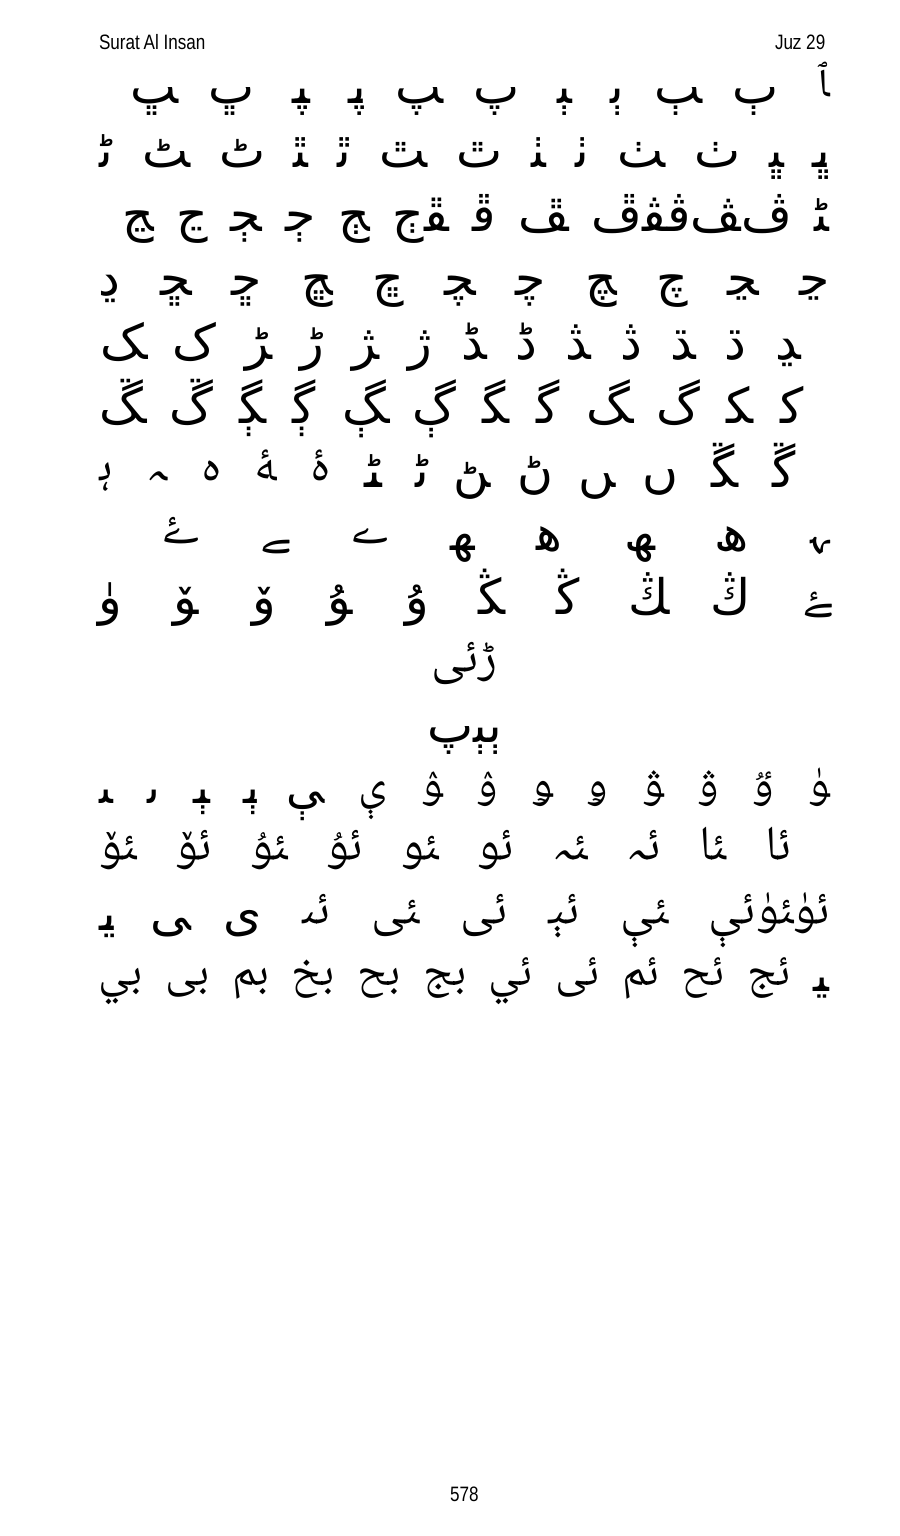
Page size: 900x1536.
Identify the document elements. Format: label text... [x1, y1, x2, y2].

text ﭩ ﭪﭫﭬﭭﭮ ﭯ ﭰ ﭱﭲ ﭳ ﭴ ﭵ ﭶ ﭷ [99, 188, 829, 252]
text ﮩ ﮪ ﮫ ﮬ ﮭ ﮮ ﮯ ﮰ [99, 507, 829, 571]
text ﯴﯵﯶ ﯷ ﯸ ﯹ ﯺ ﯻ ﯼ ﯽ ﯾ [99, 886, 829, 950]
text ﮐ ﮑ ﮒ ﮓ ﮔ ﮕ ﮖ ﮗ ﮘ ﮙ ﮚ ﮛ [99, 379, 829, 443]
text ﮃ ﮄ ﮅ ﮆ ﮇ ﮈ ﮉ ﮊ ﮋ ﮌ ﮍ ﮎ ﮏ [99, 315, 829, 379]
text ﯪ ﯫ ﯬ ﯭ ﯮ ﯯ ﯰ ﯱ ﯲ ﯳ [99, 822, 829, 886]
text ﮜ ﮝ ﮞ ﮟ ﮠ ﮡ ﮢ ﮣ ﮤ ﮥ ﮦ ﮧ ﮨ [99, 443, 829, 507]
text ﮱ ﯓ ﯔ ﯕ ﯖ ﯗ ﯘ ﯙ ﯚ ﯛ [99, 571, 829, 635]
text ﯜ ﯝ ﯞ ﯟ ﯠ ﯡ ﯢ ﯣ ﯤ ﯥ ﯦ ﯧ ﯨ ﯩ [99, 762, 829, 822]
text ﭔﭕﭖ [99, 698, 829, 762]
text ﭜ ﭝ ﭞ ﭟ ﭠ ﭡ ﭢ ﭣ ﭤ ﭥ ﭦ ﭧ ﭨ [99, 124, 829, 188]
text ﭸ ﭹ ﭺ ﭻ ﭼ ﭽ ﭾ ﭿ ﮀ ﮁ ﮂ [99, 252, 829, 315]
text ﭑ ﭒ ﭓ ﭔ ﭕ ﭖ ﭗ ﭘ ﭙ ﭚ ﭛ [99, 60, 829, 124]
text ﮌﯹ [99, 635, 829, 698]
text ﯿ ﰀ ﰁ ﰂ ﰃ ﰄ ﰅ ﰆ ﰇ ﰈ ﰉ ﰊ [99, 950, 829, 1010]
